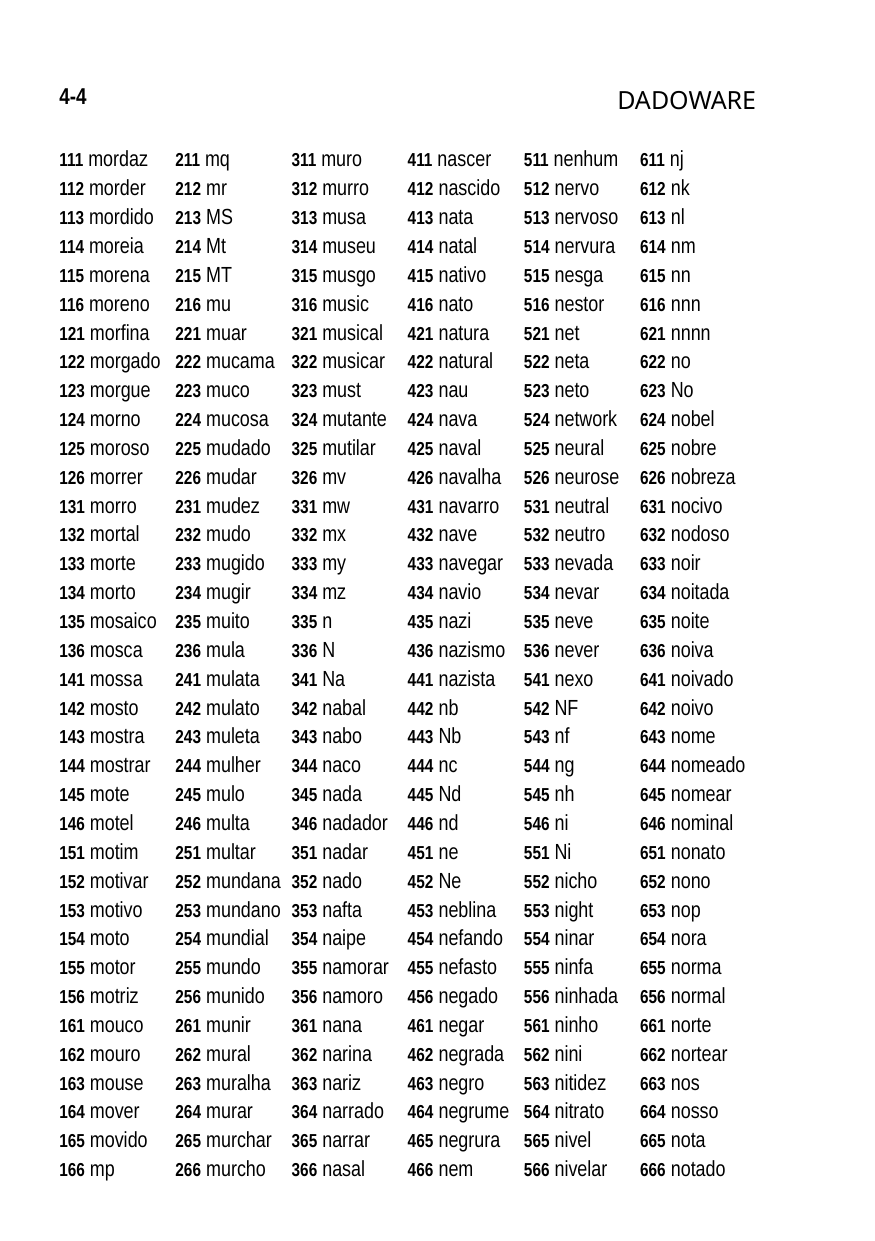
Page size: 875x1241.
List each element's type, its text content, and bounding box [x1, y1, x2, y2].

text 366 nasal [291, 1156, 407, 1181]
text 565 nivel [524, 1127, 640, 1152]
text 155 motor [59, 954, 175, 979]
text 541 nexo [524, 666, 640, 691]
text 535 neve [524, 608, 640, 633]
text 356 namoro [291, 983, 407, 1008]
text 421 natura [407, 319, 524, 344]
text 435 nazi [407, 608, 524, 633]
text 262 mural [175, 1041, 291, 1066]
text 326 mv [291, 464, 407, 489]
text 451 ne [407, 839, 524, 864]
text 362 narina [291, 1041, 407, 1066]
text 324 mutante [291, 406, 407, 431]
text 311 muro [291, 146, 407, 171]
text 231 mudez [175, 492, 291, 518]
text 241 mulata [175, 666, 291, 691]
text 224 mucosa [175, 406, 291, 431]
text 234 mugir [175, 579, 291, 604]
text 436 nazismo [407, 637, 524, 662]
text 645 nomear [640, 781, 756, 806]
text 663 nos [640, 1069, 756, 1095]
text 644 nomeado [640, 752, 756, 777]
text 415 nativo [407, 262, 524, 287]
text 124 morno [59, 406, 175, 431]
text 422 natural [407, 348, 524, 373]
text 561 ninho [524, 1012, 640, 1037]
text 443 Nb [407, 723, 524, 748]
text 442 nb [407, 694, 524, 719]
text 146 motel [59, 810, 175, 835]
text 4-4 [59, 83, 177, 109]
text 621 nnnn [640, 319, 756, 344]
text 614 nm [640, 233, 756, 258]
text 635 noite [640, 608, 756, 633]
text 524 network [524, 406, 640, 431]
text 252 mundana [175, 868, 291, 893]
text 263 muralha [175, 1069, 291, 1095]
text 521 net [524, 319, 640, 344]
text 626 nobreza [640, 464, 756, 489]
text 322 musicar [291, 348, 407, 373]
text 551 Ni [524, 839, 640, 864]
text 552 nicho [524, 868, 640, 893]
text 314 museu [291, 233, 407, 258]
text 652 nono [640, 868, 756, 893]
text 331 mw [291, 492, 407, 518]
text 215 MT [175, 262, 291, 287]
text 221 muar [175, 319, 291, 344]
text 651 nonato [640, 839, 756, 864]
text 531 neutral [524, 492, 640, 518]
text 444 nc [407, 752, 524, 777]
text 433 navegar [407, 550, 524, 575]
text 164 mover [59, 1098, 175, 1123]
text 523 neto [524, 377, 640, 402]
text 144 mostrar [59, 752, 175, 777]
text 334 mz [291, 579, 407, 604]
text 413 nata [407, 204, 524, 229]
text 532 neutro [524, 521, 640, 546]
text 566 nivelar [524, 1156, 640, 1181]
text 336 N [291, 637, 407, 662]
text 351 nadar [291, 839, 407, 864]
text 342 nabal [291, 694, 407, 719]
text 653 nop [640, 896, 756, 922]
text 564 nitrato [524, 1098, 640, 1123]
text 556 ninhada [524, 983, 640, 1008]
text 365 narrar [291, 1127, 407, 1152]
text 213 MS [175, 204, 291, 229]
text 126 morrer [59, 464, 175, 489]
text 264 murar [175, 1098, 291, 1123]
text 254 mundial [175, 925, 291, 950]
text 526 neurose [524, 464, 640, 489]
text 235 muito [175, 608, 291, 633]
text 434 navio [407, 579, 524, 604]
text 123 morgue [59, 377, 175, 402]
text 534 nevar [524, 579, 640, 604]
text 243 muleta [175, 723, 291, 748]
text 665 nota [640, 1127, 756, 1152]
text 666 notado [640, 1156, 756, 1181]
text 562 nini [524, 1041, 640, 1066]
text 512 nervo [524, 175, 640, 200]
text 611 nj [640, 146, 756, 171]
text 114 moreia [59, 233, 175, 258]
text 464 negrume [407, 1098, 524, 1123]
text 555 ninfa [524, 954, 640, 979]
text 332 mx [291, 521, 407, 546]
text 516 nestor [524, 291, 640, 316]
text 226 mudar [175, 464, 291, 489]
text 112 morder [59, 175, 175, 200]
text 125 moroso [59, 435, 175, 460]
text 431 navarro [407, 492, 524, 518]
text 343 nabo [291, 723, 407, 748]
text 113 mordido [59, 204, 175, 229]
text 456 negado [407, 983, 524, 1008]
text 225 mudado [175, 435, 291, 460]
text 412 nascido [407, 175, 524, 200]
text 151 motim [59, 839, 175, 864]
text 522 neta [524, 348, 640, 373]
text 355 namorar [291, 954, 407, 979]
text 625 nobre [640, 435, 756, 460]
text 656 normal [640, 983, 756, 1008]
text 316 music [291, 291, 407, 316]
text 546 ni [524, 810, 640, 835]
text 563 nitidez [524, 1069, 640, 1095]
text 135 mosaico [59, 608, 175, 633]
text 466 nem [407, 1156, 524, 1181]
text 145 mote [59, 781, 175, 806]
text 623 No [640, 377, 756, 402]
text 214 Mt [175, 233, 291, 258]
text 323 must [291, 377, 407, 402]
text 454 nefando [407, 925, 524, 950]
text 154 moto [59, 925, 175, 950]
text 141 mossa [59, 666, 175, 691]
text 116 moreno [59, 291, 175, 316]
text 111 mordaz [59, 146, 175, 171]
text 344 naco [291, 752, 407, 777]
text 223 muco [175, 377, 291, 402]
text 642 noivo [640, 694, 756, 719]
text 335 n [291, 608, 407, 633]
text 236 mula [175, 637, 291, 662]
text 212 mr [175, 175, 291, 200]
text 612 nk [640, 175, 756, 200]
text 133 morte [59, 550, 175, 575]
text 441 nazista [407, 666, 524, 691]
text 132 mortal [59, 521, 175, 546]
text 414 natal [407, 233, 524, 258]
text 321 musical [291, 319, 407, 344]
text 455 nefasto [407, 954, 524, 979]
text 432 nave [407, 521, 524, 546]
text 162 mouro [59, 1041, 175, 1066]
text 511 nenhum [524, 146, 640, 171]
text 631 nocivo [640, 492, 756, 518]
text 545 nh [524, 781, 640, 806]
text 542 NF [524, 694, 640, 719]
text 244 mulher [175, 752, 291, 777]
text 222 mucama [175, 348, 291, 373]
text 353 nafta [291, 896, 407, 922]
text 346 nadador [291, 810, 407, 835]
text 646 nominal [640, 810, 756, 835]
text 261 munir [175, 1012, 291, 1037]
text 333 my [291, 550, 407, 575]
text 536 never [524, 637, 640, 662]
text 424 nava [407, 406, 524, 431]
text 266 murcho [175, 1156, 291, 1181]
text 446 nd [407, 810, 524, 835]
text 364 narrado [291, 1098, 407, 1123]
text 134 morto [59, 579, 175, 604]
text 462 negrada [407, 1041, 524, 1066]
text 634 noitada [640, 579, 756, 604]
text 661 norte [640, 1012, 756, 1037]
text 166 mp [59, 1156, 175, 1181]
text 152 motivar [59, 868, 175, 893]
text 245 mulo [175, 781, 291, 806]
text 256 munido [175, 983, 291, 1008]
text 265 murchar [175, 1127, 291, 1152]
text 161 mouco [59, 1012, 175, 1037]
text 453 neblina [407, 896, 524, 922]
text 115 morena [59, 262, 175, 287]
text 251 multar [175, 839, 291, 864]
text 352 nado [291, 868, 407, 893]
text 615 nn [640, 262, 756, 287]
text 143 mostra [59, 723, 175, 748]
text 643 nome [640, 723, 756, 748]
text 616 nnn [640, 291, 756, 316]
text 533 nevada [524, 550, 640, 575]
text 636 noiva [640, 637, 756, 662]
text 514 nervura [524, 233, 640, 258]
text 655 norma [640, 954, 756, 979]
text 553 night [524, 896, 640, 922]
text 136 mosca [59, 637, 175, 662]
text 345 nada [291, 781, 407, 806]
text 633 noir [640, 550, 756, 575]
text 416 nato [407, 291, 524, 316]
text 664 nosso [640, 1098, 756, 1123]
text 463 negro [407, 1069, 524, 1095]
text 165 movido [59, 1127, 175, 1152]
text 452 Ne [407, 868, 524, 893]
text 554 ninar [524, 925, 640, 950]
text 662 nortear [640, 1041, 756, 1066]
text 622 no [640, 348, 756, 373]
text 121 morfina [59, 319, 175, 344]
text 654 nora [640, 925, 756, 950]
text 233 mugido [175, 550, 291, 575]
text 613 nl [640, 204, 756, 229]
text 423 nau [407, 377, 524, 402]
text 122 morgado [59, 348, 175, 373]
text 325 mutilar [291, 435, 407, 460]
text 465 negrura [407, 1127, 524, 1152]
text 363 nariz [291, 1069, 407, 1095]
text 425 naval [407, 435, 524, 460]
text 153 motivo [59, 896, 175, 922]
text 216 mu [175, 291, 291, 316]
text 513 nervoso [524, 204, 640, 229]
text 461 negar [407, 1012, 524, 1037]
text 246 multa [175, 810, 291, 835]
text 255 mundo [175, 954, 291, 979]
text 131 morro [59, 492, 175, 518]
text 543 nf [524, 723, 640, 748]
text 354 naipe [291, 925, 407, 950]
text 515 nesga [524, 262, 640, 287]
text 232 mudo [175, 521, 291, 546]
text 361 nana [291, 1012, 407, 1037]
text 641 noivado [640, 666, 756, 691]
text 242 mulato [175, 694, 291, 719]
text 525 neural [524, 435, 640, 460]
text 313 musa [291, 204, 407, 229]
text 211 mq [175, 146, 291, 171]
text 163 mouse [59, 1069, 175, 1095]
text 315 musgo [291, 262, 407, 287]
text 426 navalha [407, 464, 524, 489]
text 142 mosto [59, 694, 175, 719]
text 312 murro [291, 175, 407, 200]
text 624 nobel [640, 406, 756, 431]
text 445 Nd [407, 781, 524, 806]
text 341 Na [291, 666, 407, 691]
text 632 nodoso [640, 521, 756, 546]
text 156 motriz [59, 983, 175, 1008]
text 253 mundano [175, 896, 291, 922]
text 544 ng [524, 752, 640, 777]
text 411 nascer [407, 146, 524, 171]
